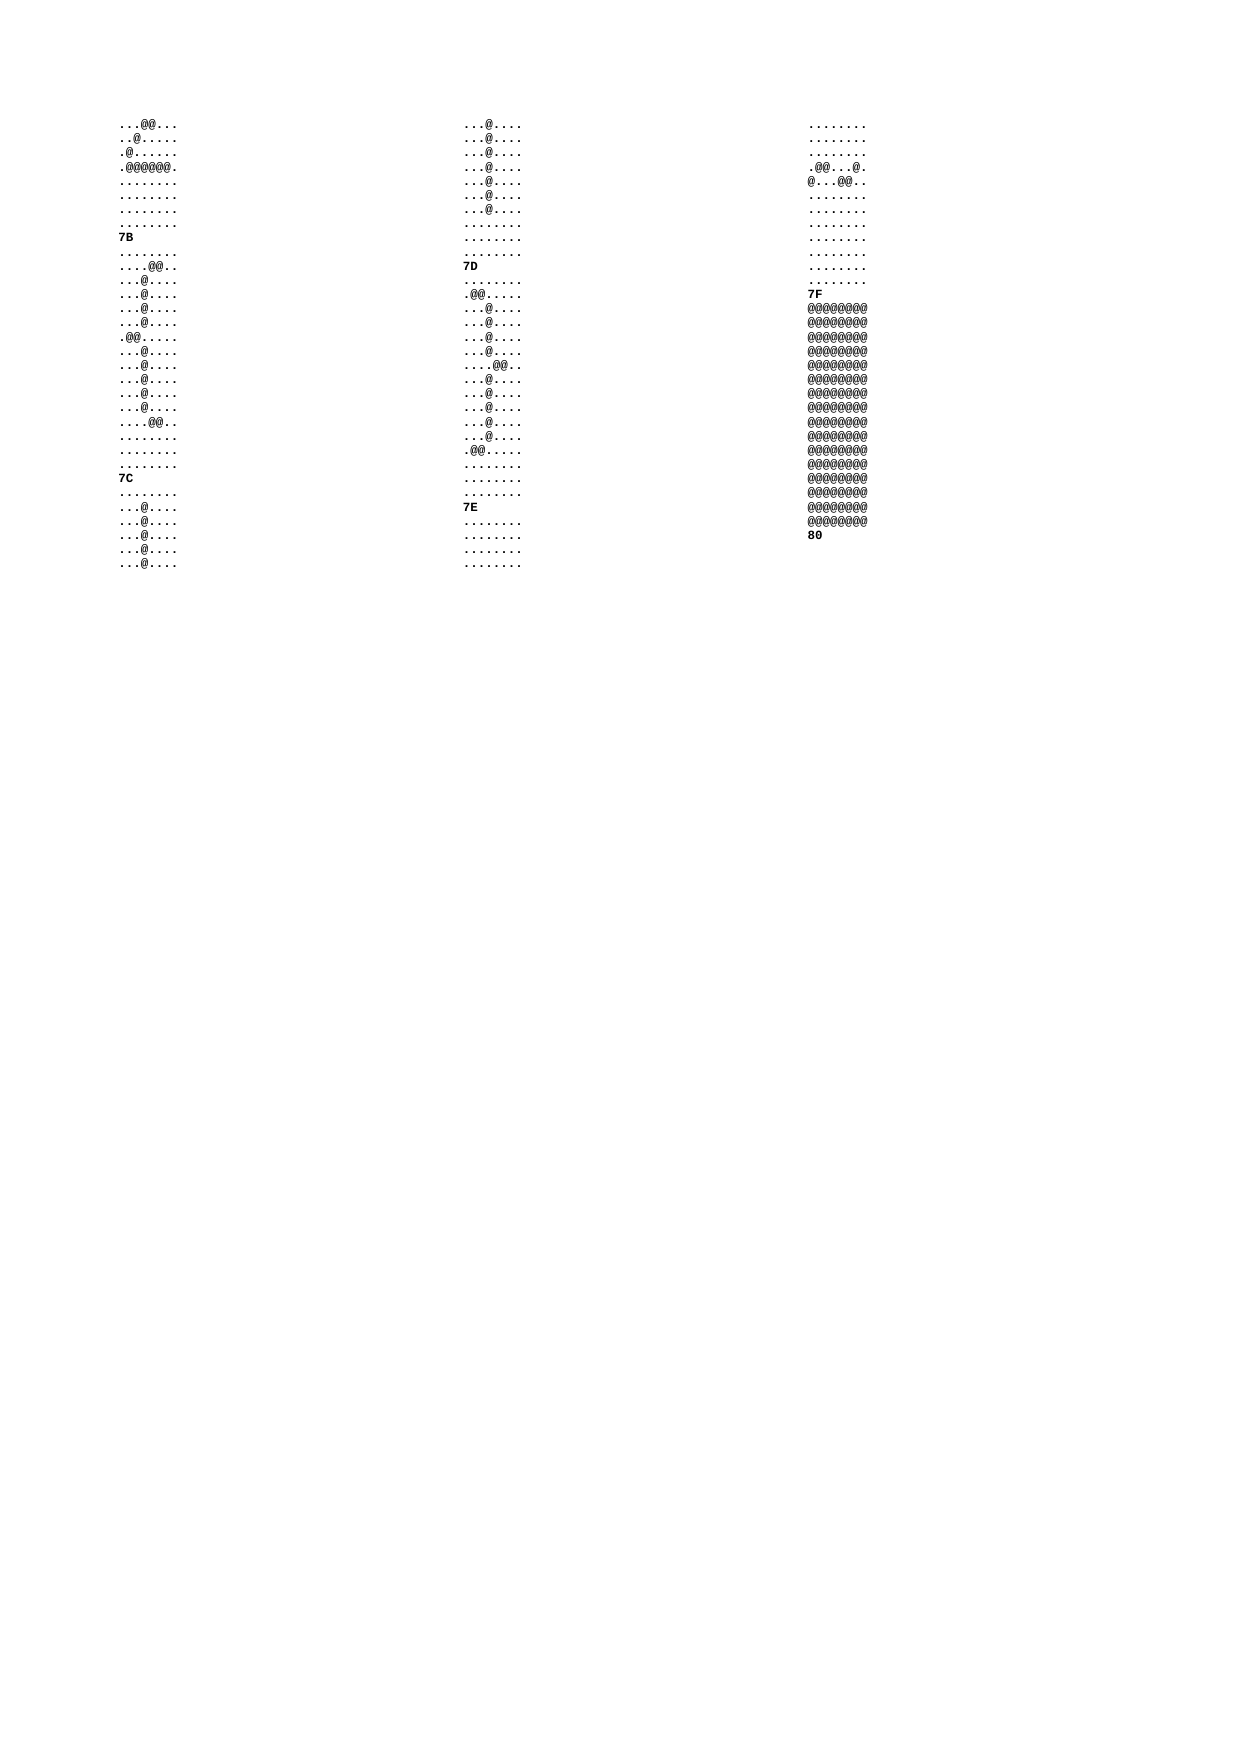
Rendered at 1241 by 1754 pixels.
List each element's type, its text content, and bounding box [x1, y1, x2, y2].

text ........ [463, 543, 777, 557]
text ...@.... [463, 161, 777, 175]
text ...@.... [463, 387, 777, 401]
text ........ [463, 231, 777, 246]
text ...@.... [463, 401, 777, 416]
text @@@@@@@@ [807, 359, 1122, 373]
text @@@@@@@@ [807, 302, 1122, 316]
text @@@@@@@@ [807, 472, 1122, 486]
text ........ [463, 217, 777, 231]
text ...@.... [463, 189, 777, 203]
text ...@.... [463, 416, 777, 430]
text ........ [118, 246, 433, 260]
text .@@..... [118, 331, 433, 345]
text ...@.... [118, 387, 433, 401]
text @@@@@@@@ [807, 387, 1122, 401]
text ...@.... [463, 132, 777, 146]
text ...@.... [463, 203, 777, 217]
text ...@.... [463, 302, 777, 316]
text ........ [807, 246, 1122, 260]
text ........ [807, 274, 1122, 288]
text ........ [807, 260, 1122, 274]
text @...@@.. [807, 175, 1122, 189]
text ........ [118, 175, 433, 189]
text ...@.... [463, 175, 777, 189]
text ....@@.. [118, 260, 433, 274]
text ........ [463, 529, 777, 543]
text ........ [463, 557, 777, 571]
text ........ [463, 515, 777, 529]
text ........ [807, 217, 1122, 231]
text ...@.... [463, 331, 777, 345]
text ...@.... [118, 515, 433, 529]
text ........ [807, 231, 1122, 246]
text .@@..... [463, 444, 777, 458]
text .@@..... [463, 288, 777, 302]
text ........ [118, 444, 433, 458]
text ........ [463, 472, 777, 486]
text @@@@@@@@ [807, 331, 1122, 345]
text 7B [118, 231, 433, 246]
text ...@.... [463, 373, 777, 387]
text ........ [118, 189, 433, 203]
text ...@.... [118, 302, 433, 316]
text ...@.... [118, 373, 433, 387]
text @@@@@@@@ [807, 416, 1122, 430]
text ........ [118, 430, 433, 444]
text ........ [118, 203, 433, 217]
text ....@@.. [463, 359, 777, 373]
text @@@@@@@@ [807, 316, 1122, 331]
text ...@.... [118, 359, 433, 373]
text ........ [463, 246, 777, 260]
text ...@.... [463, 118, 777, 132]
text ........ [463, 486, 777, 501]
text ....@@.. [118, 416, 433, 430]
text @@@@@@@@ [807, 345, 1122, 359]
text ...@.... [118, 345, 433, 359]
text ...@.... [118, 274, 433, 288]
text .@...... [118, 146, 433, 161]
text ........ [463, 458, 777, 472]
text @@@@@@@@ [807, 486, 1122, 501]
text ........ [807, 118, 1122, 132]
text ...@.... [463, 316, 777, 331]
text 7F [807, 288, 1122, 302]
text @@@@@@@@ [807, 458, 1122, 472]
text ...@.... [118, 543, 433, 557]
text 7D [463, 260, 777, 274]
text ........ [463, 274, 777, 288]
text 7E [463, 501, 777, 515]
text 7C [118, 472, 433, 486]
text .@@...@. [807, 161, 1122, 175]
text .@@@@@@. [118, 161, 433, 175]
text 80 [807, 529, 1122, 543]
text ........ [118, 486, 433, 501]
text ...@.... [463, 146, 777, 161]
text ...@.... [118, 288, 433, 302]
text ...@.... [118, 316, 433, 331]
text @@@@@@@@ [807, 444, 1122, 458]
text ...@.... [463, 430, 777, 444]
text ........ [807, 146, 1122, 161]
text ........ [118, 458, 433, 472]
text ..@..... [118, 132, 433, 146]
text @@@@@@@@ [807, 501, 1122, 515]
text ...@.... [463, 345, 777, 359]
text ...@.... [118, 401, 433, 416]
text ...@@... [118, 118, 433, 132]
text ...@.... [118, 557, 433, 571]
text ........ [807, 189, 1122, 203]
text @@@@@@@@ [807, 401, 1122, 416]
text ........ [807, 132, 1122, 146]
text ........ [807, 203, 1122, 217]
text ...@.... [118, 501, 433, 515]
text @@@@@@@@ [807, 430, 1122, 444]
text ........ [118, 217, 433, 231]
text @@@@@@@@ [807, 373, 1122, 387]
text @@@@@@@@ [807, 515, 1122, 529]
text ...@.... [118, 529, 433, 543]
